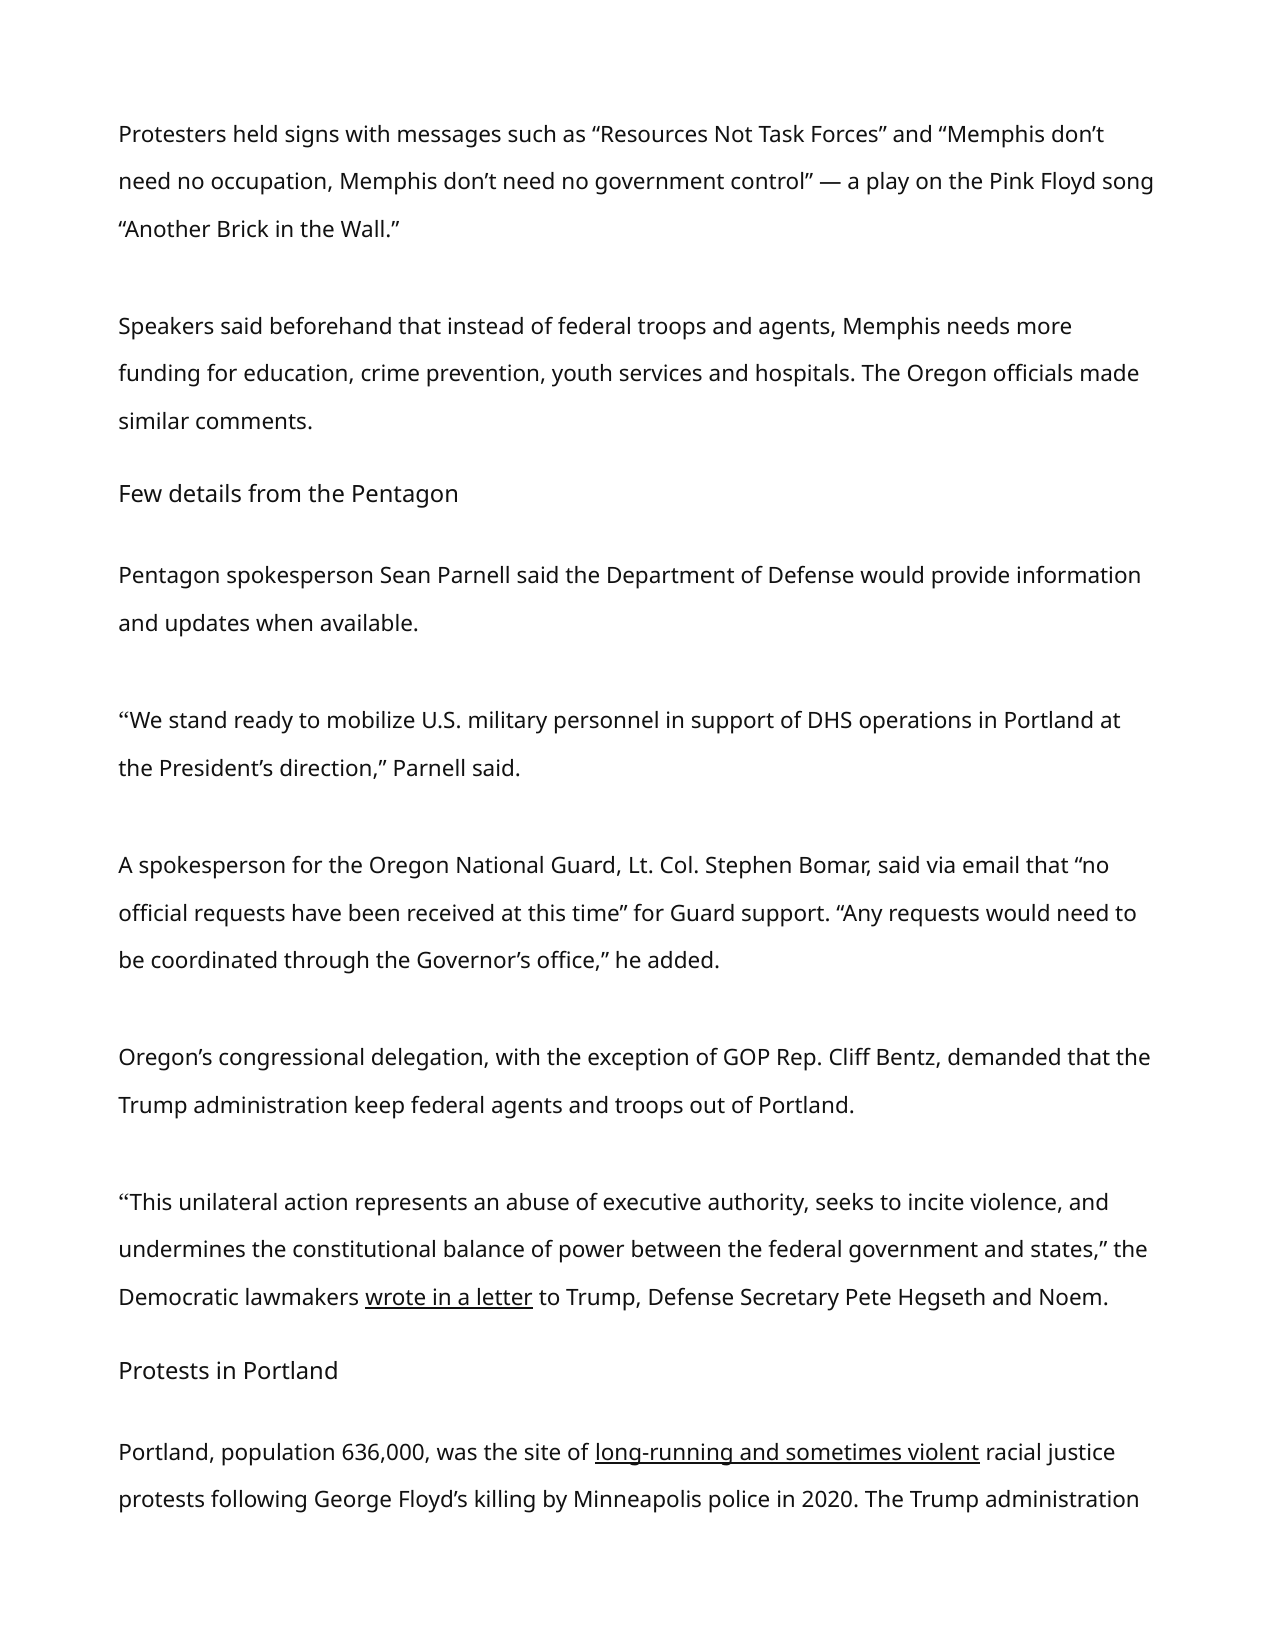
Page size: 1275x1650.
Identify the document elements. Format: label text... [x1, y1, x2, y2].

text A spokesperson for the Oregon National Guard, Lt. Col. Stephen Bomar, said via email that “no official requests have been received at this time” for Guard support. “Any requests would need to be coordinated through the Governor’s office,” he added. [118, 849, 1157, 975]
text Protesters held signs with messages such as “Resources Not Task Forces” and “Memphis don’t need no occupation, Memphis don’t need no government control” — a play on the Pink Floyd song “Another Brick in the Wall.” [118, 118, 1157, 243]
text Pentagon spokesperson Sean Parnell said the Department of Defense would provide information and updates when available. [118, 560, 1157, 638]
subtitle Protests in Portland [118, 1354, 1157, 1386]
text “This unilateral action represents an abuse of executive authority, seeks to incite violence, and undermines the constitutional balance of power between the federal government and states,” the Democratic lawmakers wrote in a letter to Trump, Defense Secretary Pete Hegseth and Noem. [118, 1186, 1157, 1312]
text Oregon’s congressional delegation, with the exception of GOP Rep. Cliff Bentz, demanded that the Trump administration keep federal agents and troops out of Portland. [118, 1042, 1157, 1120]
text “We stand ready to mobilize U.S. military personnel in support of DHS operations in Portland at the President’s direction,” Parnell said. [118, 705, 1157, 783]
text Portland, population 636,000, was the site of long-running and sometimes violent racial justice protests following George Floyd’s killing by Minneapolis police in 2020. The Trump administration [118, 1436, 1157, 1514]
text Speakers said beforehand that instead of federal troops and agents, Memphis needs more funding for education, crime prevention, youth services and hospitals. The Oregon officials made similar comments. [118, 310, 1157, 436]
subtitle Few details from the Pentagon [118, 477, 1157, 510]
